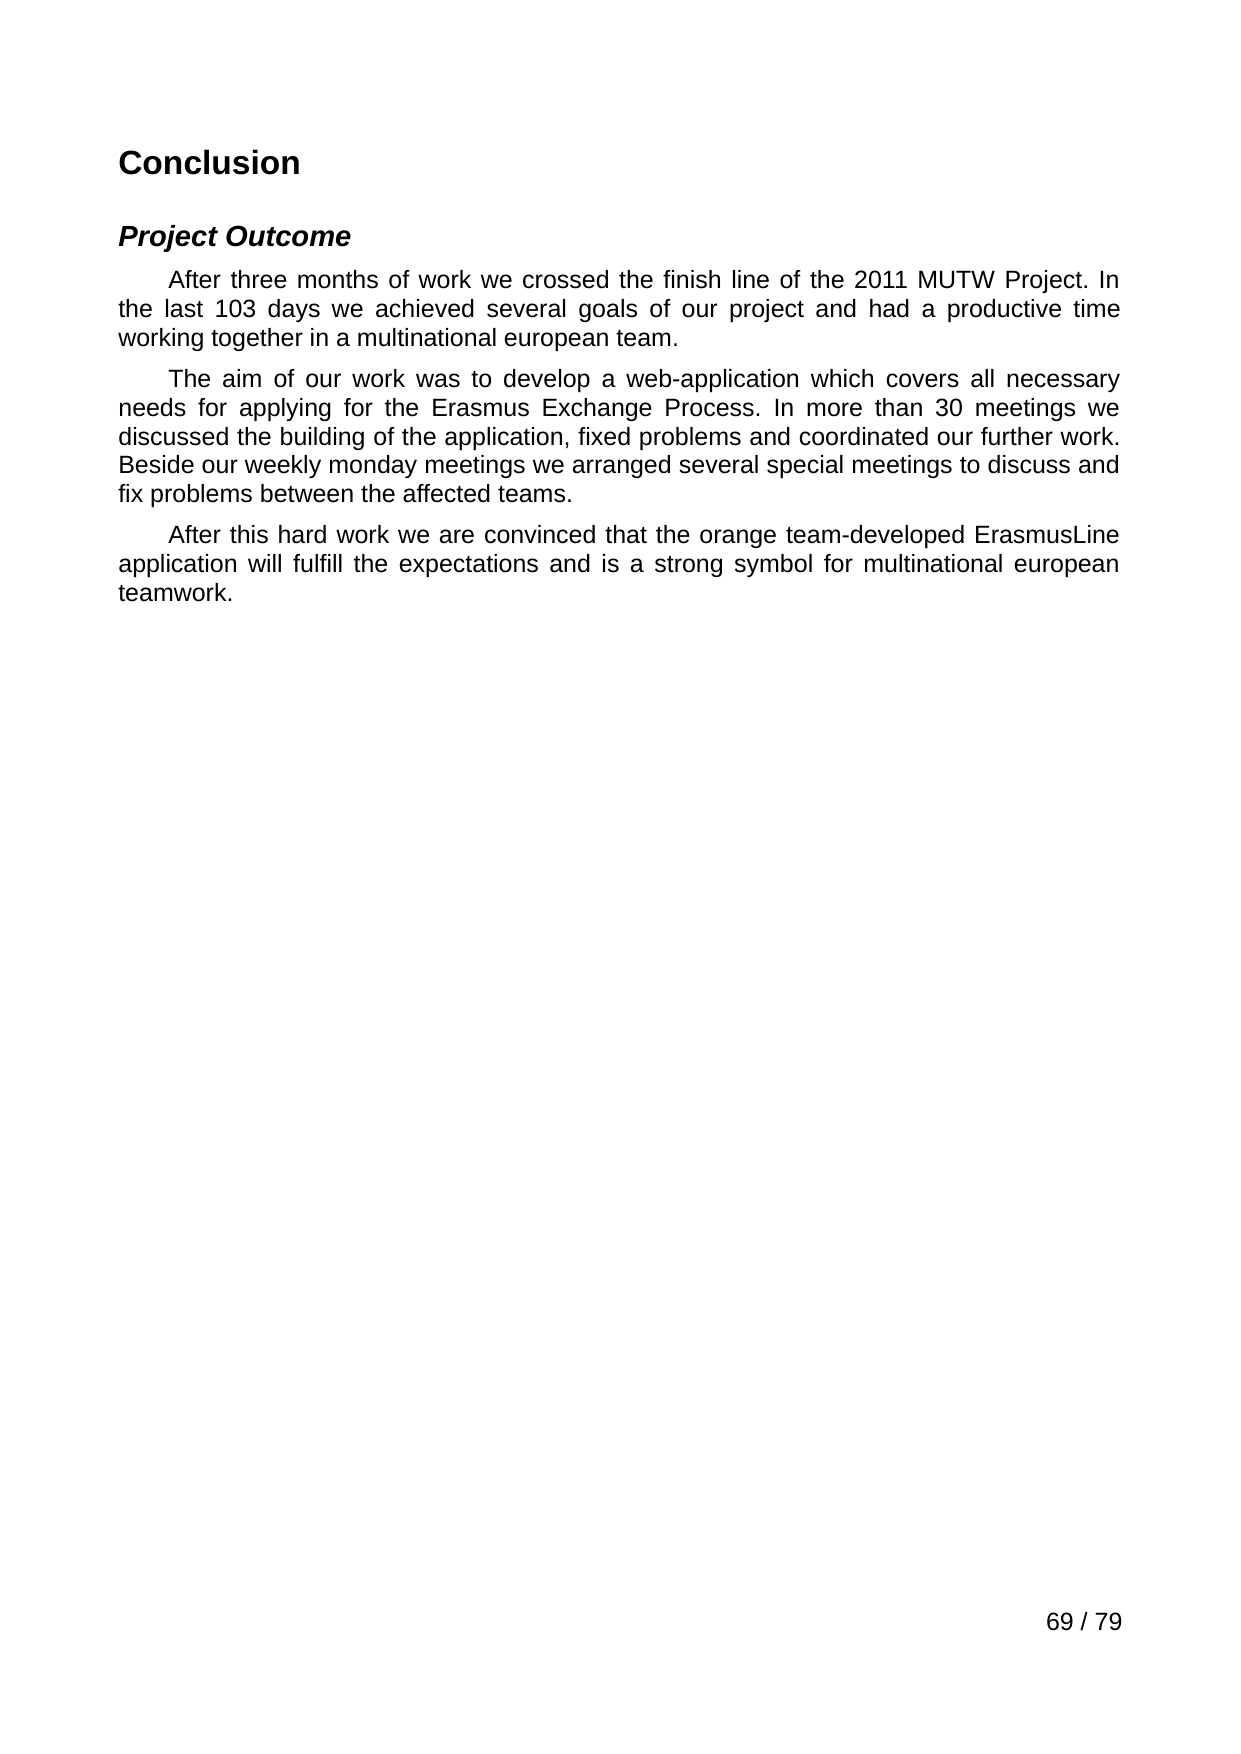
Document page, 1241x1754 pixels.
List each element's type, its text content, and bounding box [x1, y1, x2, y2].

text After three months of work we crossed the finish line of the 2011 MUTW Project. In the last 103 days we achieved several goals of our project and had a productive time working together in a multinational european team. [118, 265, 1122, 352]
text After this hard work we are convinced that the orange team-developed ErasmusLine application will fulfill the expectations and is a strong symbol for multinational european teamwork. [118, 520, 1122, 607]
text The aim of our work was to develop a web-application which covers all necessary needs for applying for the Erasmus Exchange Process. In more than 30 meetings we discussed the building of the application, fixed problems and coordinated our further work. Beside our weekly monday meetings we arranged several special meetings to discuss and fix problems between the affected teams. [118, 364, 1122, 508]
subtitle Project Outcome [118, 219, 1122, 253]
subtitle Conclusion [118, 143, 1122, 182]
